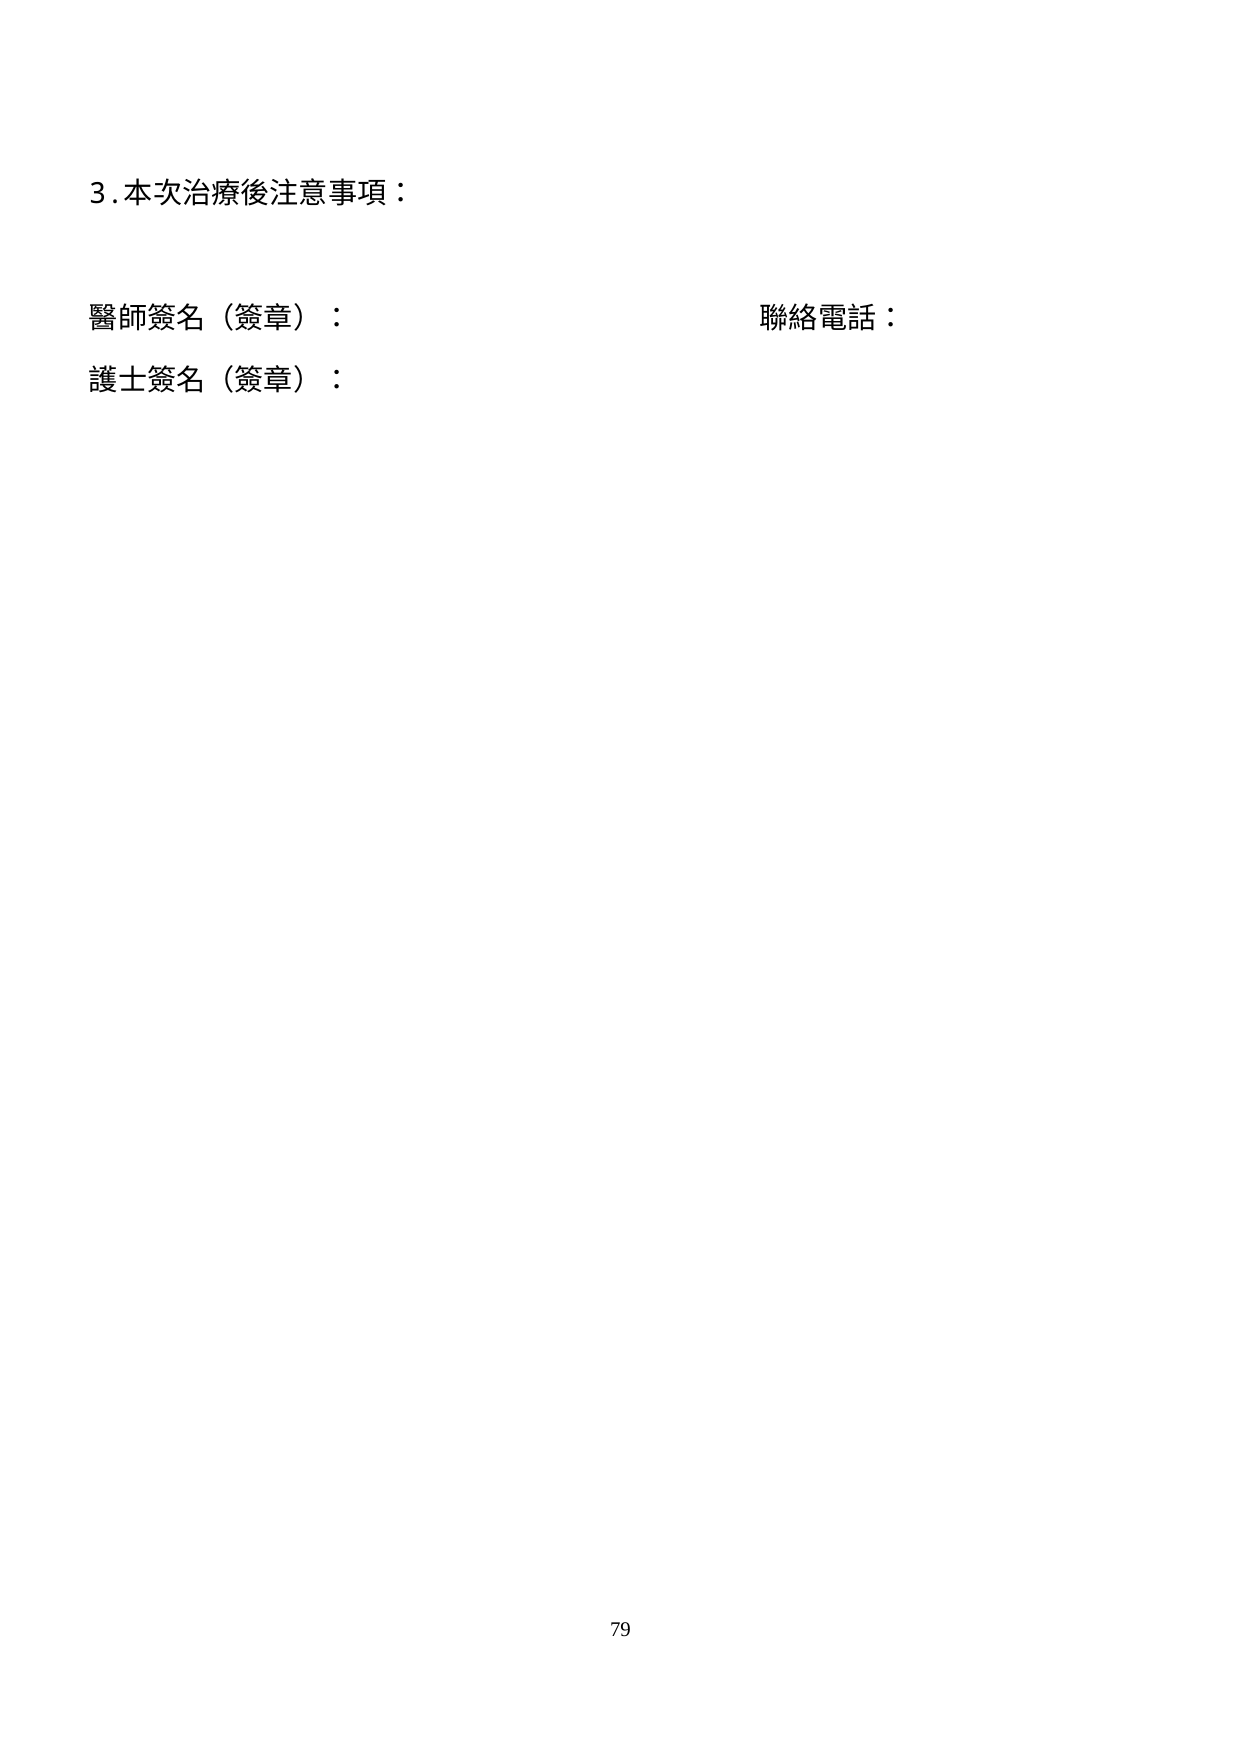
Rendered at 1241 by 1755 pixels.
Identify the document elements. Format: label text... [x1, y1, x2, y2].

text 醫師簽名（簽章）： 聯絡電話： [89, 274, 1152, 336]
text 護士簽名（簽章）： [89, 336, 1152, 399]
text 3.本次治療後注意事項： [89, 149, 1152, 211]
